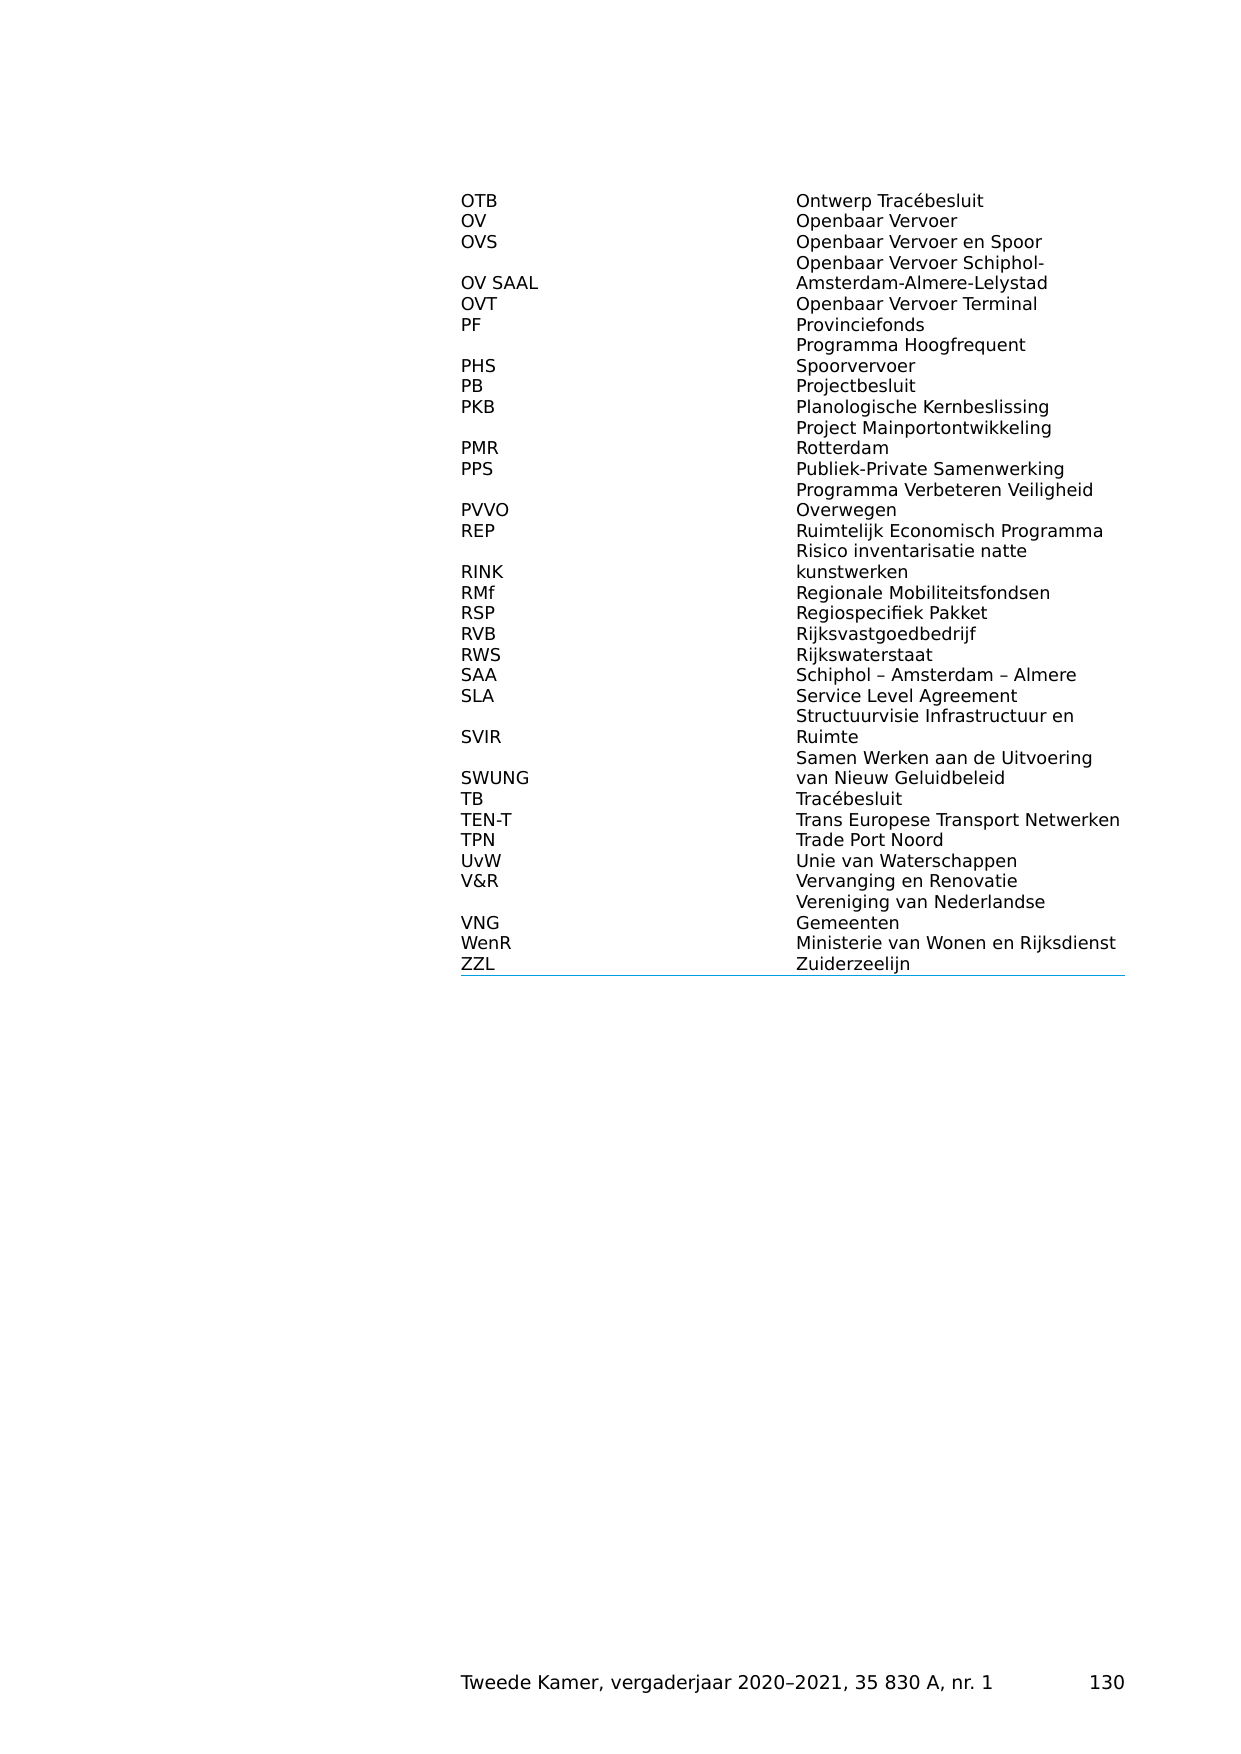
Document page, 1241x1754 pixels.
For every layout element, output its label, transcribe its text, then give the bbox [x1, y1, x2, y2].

table_cell Trans Europese Transport Netwerken [793, 810, 1125, 830]
table_cell Ontwerp Tracébesluit [793, 191, 1125, 211]
table_cell Vereniging van Nederlandse Gemeenten [793, 892, 1125, 933]
table_cell PB [461, 376, 793, 397]
table_cell Rijkswaterstaat [793, 645, 1125, 665]
table_cell RMf [461, 583, 793, 603]
table_cell Risico inventarisatie natte kunstwerken [793, 541, 1125, 583]
table_cell OVS [461, 232, 793, 253]
table_cell PHS [461, 335, 793, 376]
table_cell Openbaar Vervoer [793, 211, 1125, 232]
table_cell PMR [461, 418, 793, 459]
table_cell OVT [461, 294, 793, 314]
table_cell WenR [461, 933, 793, 954]
table_cell TEN-T [461, 810, 793, 830]
table_cell Trade Port Noord [793, 830, 1125, 851]
table_cell Provinciefonds [793, 315, 1125, 335]
table_cell RSP [461, 603, 793, 624]
table_cell TB [461, 789, 793, 809]
table_cell SAA [461, 665, 793, 686]
table_cell Publiek-Private Samenwerking [793, 459, 1125, 479]
table_cell PVVO [461, 480, 793, 521]
table_cell Regiospecifiek Pakket [793, 603, 1125, 624]
table_cell OV SAAL [461, 253, 793, 294]
table_cell SLA [461, 686, 793, 706]
table_cell Programma Verbeteren Veiligheid Overwegen [793, 480, 1125, 521]
table_cell Tracébesluit [793, 789, 1125, 809]
table_cell TPN [461, 830, 793, 851]
table_cell Rijksvastgoedbedrijf [793, 624, 1125, 644]
table_cell Unie van Waterschappen [793, 851, 1125, 871]
table_cell Zuiderzeelijn [793, 954, 1125, 974]
table_cell Projectbesluit [793, 376, 1125, 397]
table_cell UvW [461, 851, 793, 871]
table_cell RVB [461, 624, 793, 644]
table_cell Openbaar Vervoer Terminal [793, 294, 1125, 314]
table_cell Project Mainportontwikkeling Rotterdam [793, 418, 1125, 459]
table_cell Ruimtelijk Economisch Programma [793, 521, 1125, 541]
table_cell SWUNG [461, 748, 793, 789]
table_cell SVIR [461, 706, 793, 748]
table_cell Planologische Kernbeslissing [793, 397, 1125, 418]
table_cell OV [461, 211, 793, 232]
table_cell Structuurvisie Infrastructuur en Ruimte [793, 706, 1125, 748]
table_cell ZZL [461, 954, 793, 974]
table_cell Programma Hoogfrequent Spoorvervoer [793, 335, 1125, 376]
table_cell Ministerie van Wonen en Rijksdienst [793, 933, 1125, 954]
table_cell RINK [461, 541, 793, 583]
table_cell Service Level Agreement [793, 686, 1125, 706]
table_cell RWS [461, 645, 793, 665]
table_cell Regionale Mobiliteitsfondsen [793, 583, 1125, 603]
table_cell VNG [461, 892, 793, 933]
table_cell V&R [461, 871, 793, 892]
table_cell PPS [461, 459, 793, 479]
table_cell Samen Werken aan de Uitvoering van Nieuw Geluidbeleid [793, 748, 1125, 789]
table_cell PF [461, 315, 793, 335]
table_cell Schiphol – Amsterdam – Almere [793, 665, 1125, 686]
table_cell REP [461, 521, 793, 541]
table_cell Openbaar Vervoer Schiphol-Amsterdam-Almere-Lelystad [793, 253, 1125, 294]
table_cell Openbaar Vervoer en Spoor [793, 232, 1125, 253]
table_cell Vervanging en Renovatie [793, 871, 1125, 892]
table_cell OTB [461, 191, 793, 211]
table_cell PKB [461, 397, 793, 418]
